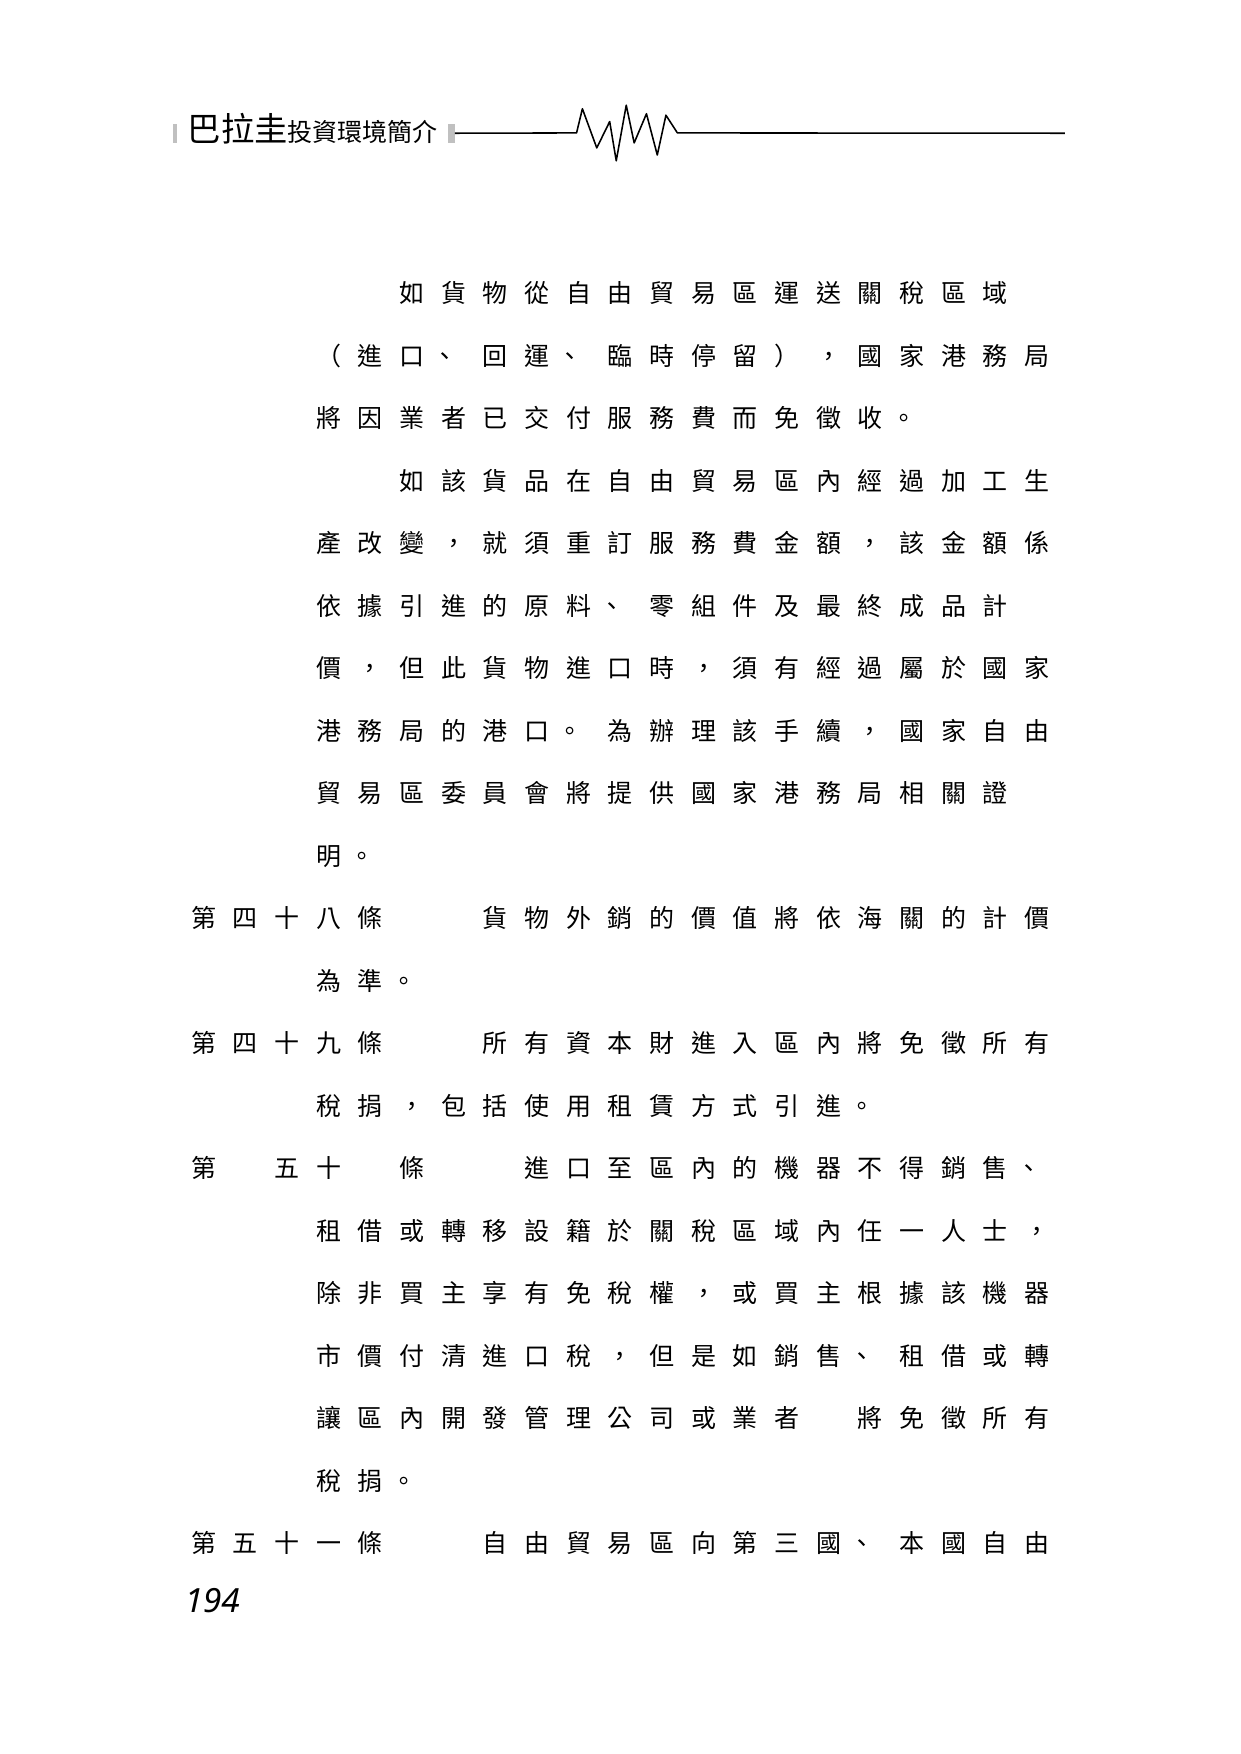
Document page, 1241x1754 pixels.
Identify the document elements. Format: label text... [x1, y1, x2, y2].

text 如該貨品在自由貿易區內經過加工生產改變，就須重訂服務費金額，該金額係依據引進的原料、零組件及最終成品計價，但此貨物進口時，須有經過屬於國家港務局的港口。為辦理該手續，國家自由貿易區委員會將提供國家港務局相關證明。 [306, 438, 1058, 875]
text 第 五十 條 進口至區內的機器不得銷售、租借或轉移設籍於關稅區域內任一人士，除非買主享有免稅權，或買主根據該機器市價付清進口稅，但是如銷售、租借或轉讓區內開發管理公司或業者 將免徵所有稅捐。 [183, 1125, 1058, 1500]
text 第四十八條 貨物外銷的價值將依海關的計價為準。 [183, 875, 1058, 1000]
text 如貨物從自由貿易區運送關稅區域（進口、回運、臨時停留），國家港務局將因業者已交付服務費而免徵收。 [306, 250, 1058, 438]
text 第四十九條 所有資本財進入區內將免徵所有稅捐，包括使用租賃方式引進。 [183, 1000, 1058, 1125]
text 第五十一條 自由貿易區向第三國、本國自由 [183, 1500, 1058, 1563]
